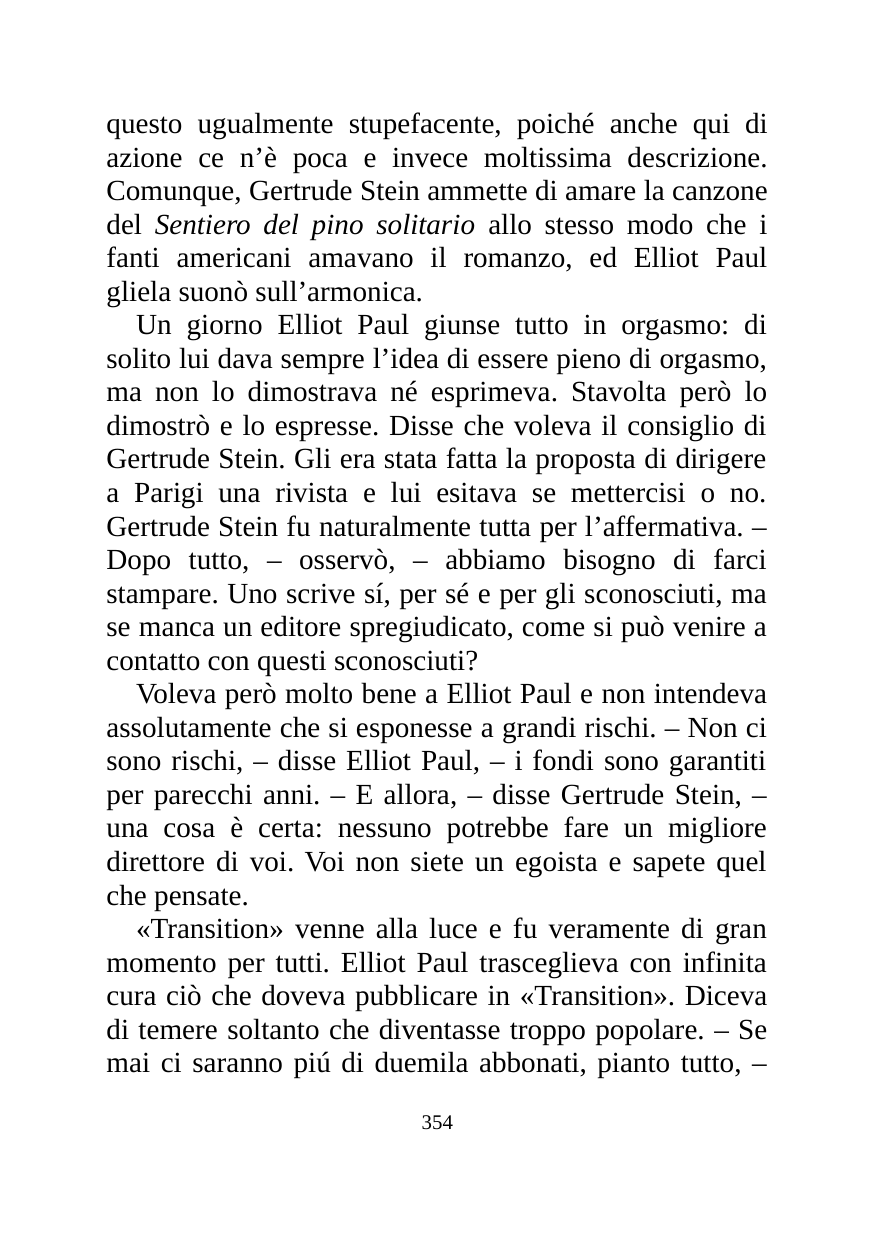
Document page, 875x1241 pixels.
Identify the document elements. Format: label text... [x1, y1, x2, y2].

text «Transition» venne alla luce e fu veramente di gran momento per tutti. Elliot Paul trasceglieva con infinita cura ciò che doveva pubblicare in «Transition». Diceva di temere soltanto che diventasse troppo popolare. – Se mai ci saranno piú di duemila abbonati, pianto tutto, – [106, 911, 768, 1079]
text questo ugualmente stupefacente, poiché anche qui di azione ce n’è poca e invece moltissima descrizione. Comunque, Gertrude Stein ammette di amare la canzone del Sentiero del pino solitario allo stesso modo che i fanti americani amavano il romanzo, ed Elliot Paul gliela suonò sull’armonica. [106, 106, 768, 307]
text Voleva però molto bene a Elliot Paul e non intendeva assolutamente che si esponesse a grandi rischi. – Non ci sono rischi, – disse Elliot Paul, – i fondi sono garantiti per parecchi anni. – E allora, – disse Gertrude Stein, – una cosa è certa: nessuno potrebbe fare un migliore direttore di voi. Voi non siete un egoista e sapete quel che pensate. [106, 676, 768, 911]
text Un giorno Elliot Paul giunse tutto in orgasmo: di solito lui dava sempre l’idea di essere pieno di orgasmo, ma non lo dimostrava né esprimeva. Stavolta però lo dimostrò e lo espresse. Disse che voleva il consiglio di Gertrude Stein. Gli era stata fatta la proposta di dirigere a Parigi una rivista e lui esitava se mettercisi o no. Gertrude Stein fu naturalmente tutta per l’affermativa. – Dopo tutto, – osservò, – abbiamo bisogno di farci stampare. Uno scrive sí, per sé e per gli sconosciuti, ma se manca un editore spregiudicato, come si può venire a contatto con questi sconosciuti? [106, 307, 768, 676]
